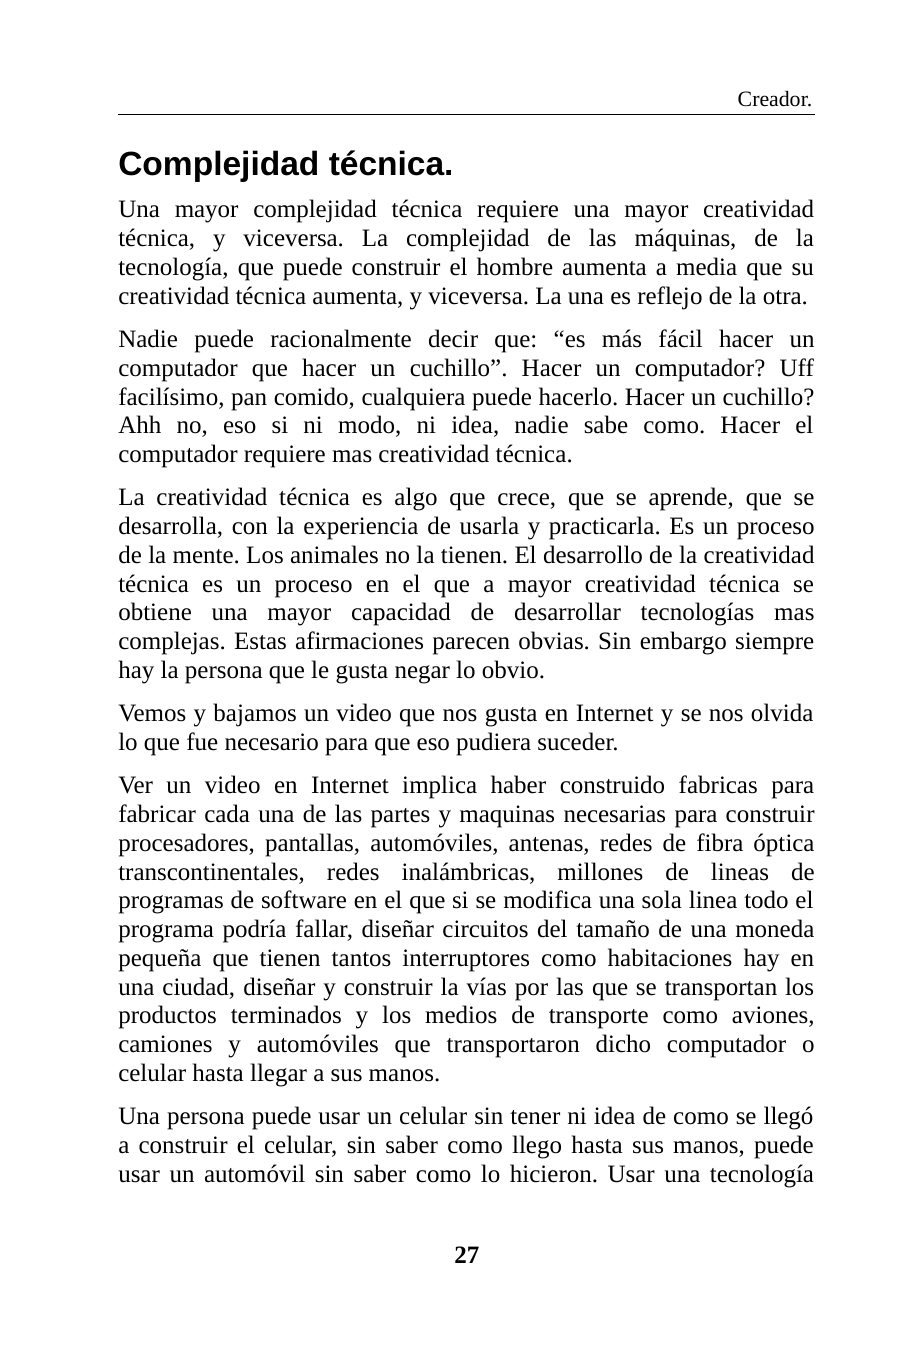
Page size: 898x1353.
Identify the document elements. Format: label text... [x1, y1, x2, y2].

text Vemos y bajamos un video que nos gusta en Internet y se nos olvida lo que fue necesario para que eso pudiera suceder. [118, 698, 815, 756]
text Una persona puede usar un celular sin tener ni idea de como se llegó a construir el celular, sin saber como llego hasta sus manos, puede usar un automóvil sin saber como lo hicieron. Usar una tecnología [118, 1101, 815, 1187]
subtitle Complejidad técnica. [118, 143, 815, 182]
text Nadie puede racionalmente decir que: “es más fácil hacer un computador que hacer un cuchillo”. Hacer un computador? Uff facilísimo, pan comido, cualquiera puede hacerlo. Hacer un cuchillo? Ahh no, eso si ni modo, ni idea, nadie sabe como. Hacer el computador requiere mas creatividad técnica. [118, 324, 815, 468]
text La creatividad técnica es algo que crece, que se aprende, que se desarrolla, con la experiencia de usarla y practicarla. Es un proceso de la mente. Los animales no la tienen. El desarrollo de la creatividad técnica es un proceso en el que a mayor creatividad técnica se obtiene una mayor capacidad de desarrollar tecnologías mas complejas. Estas afirmaciones parecen obvias. Sin embargo siempre hay la persona que le gusta negar lo obvio. [118, 482, 815, 684]
text Una mayor complejidad técnica requiere una mayor creatividad técnica, y viceversa. La complejidad de las máquinas, de la tecnología, que puede construir el hombre aumenta a media que su creatividad técnica aumenta, y viceversa. La una es reflejo de la otra. [118, 194, 815, 309]
text Ver un video en Internet implica haber construido fabricas para fabricar cada una de las partes y maquinas necesarias para construir procesadores, pantallas, automóviles, antenas, redes de fibra óptica transcontinentales, redes inalámbricas, millones de lineas de programas de software en el que si se modifica una sola linea todo el programa podría fallar, diseñar circuitos del tamaño de una moneda pequeña que tienen tantos interruptores como habitaciones hay en una ciudad, diseñar y construir la vías por las que se transportan los productos terminados y los medios de transporte como aviones, camiones y automóviles que transportaron dicho computador o celular hasta llegar a sus manos. [118, 770, 815, 1087]
